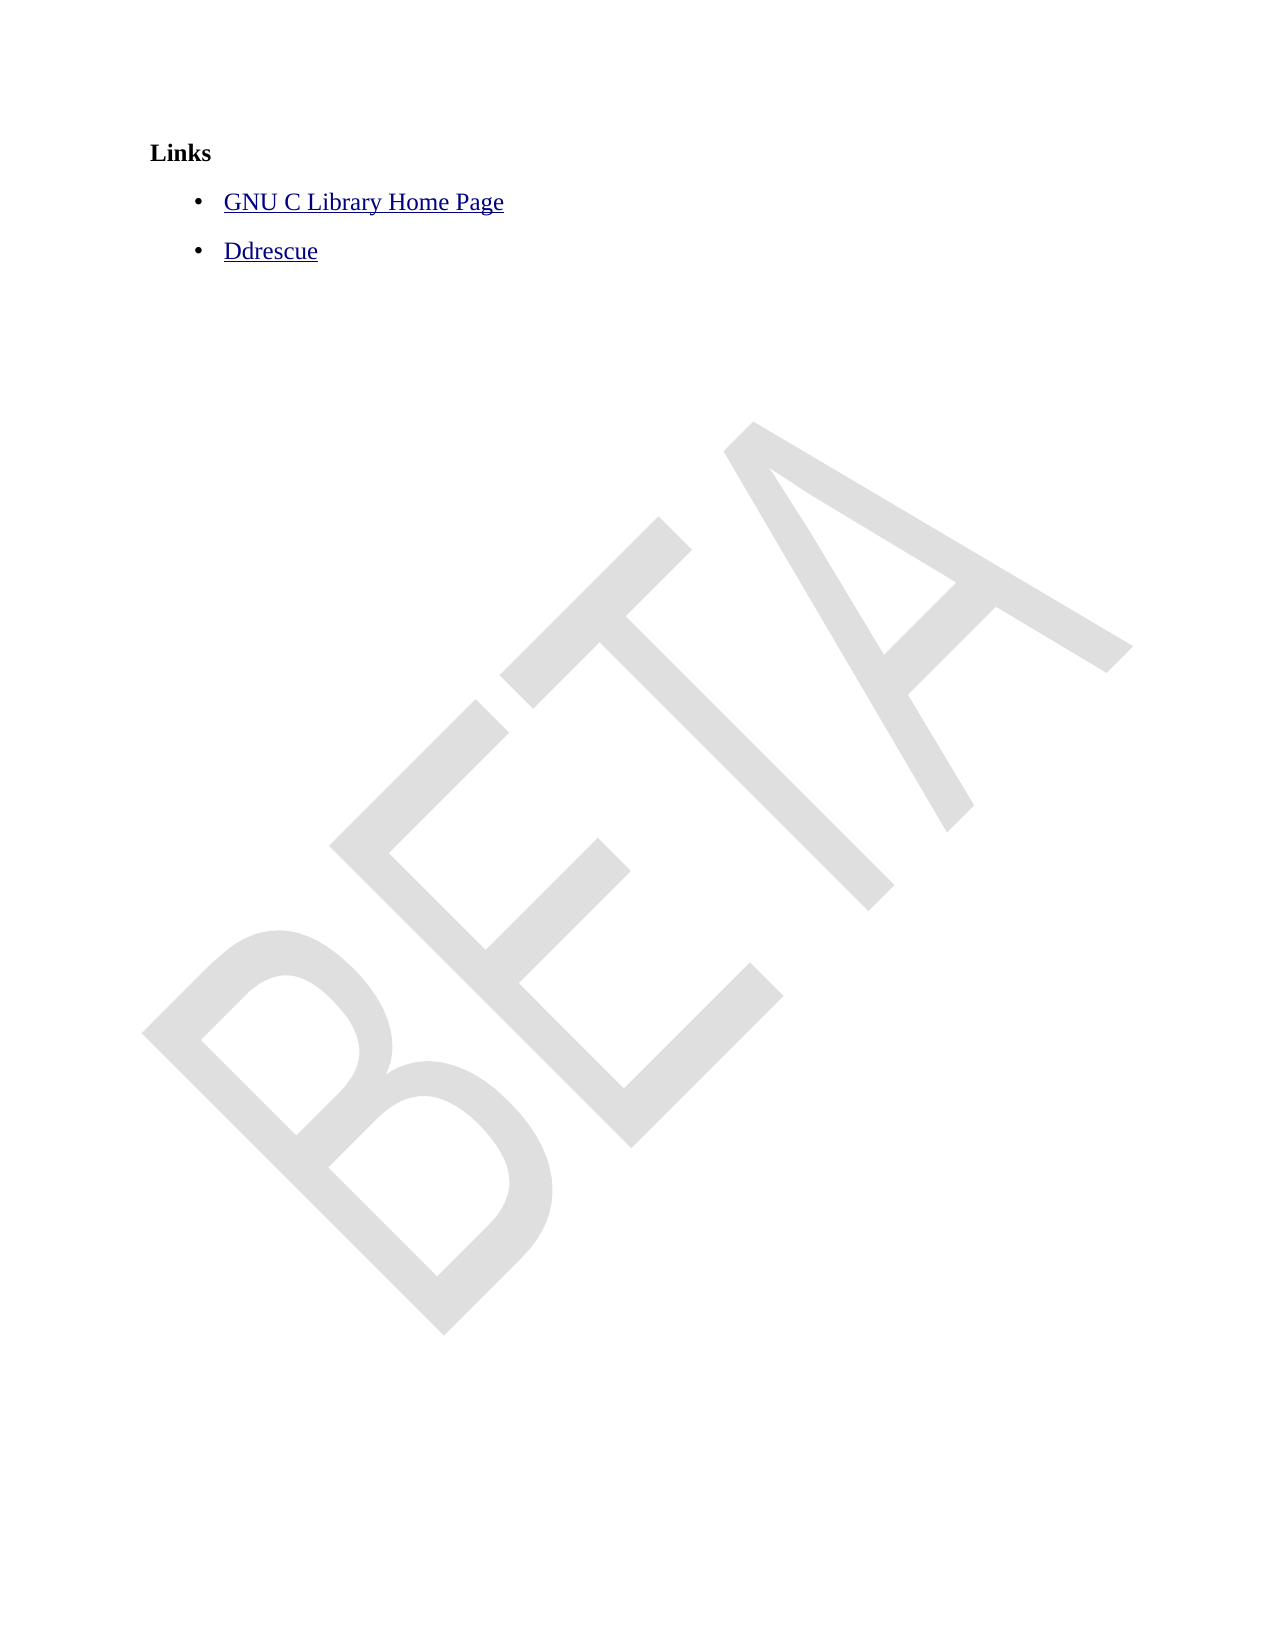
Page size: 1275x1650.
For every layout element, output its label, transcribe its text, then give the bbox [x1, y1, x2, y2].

text Links [150, 138, 1125, 166]
list GNU C Library Home Page [194, 187, 1125, 215]
list Ddrescue [194, 236, 1125, 264]
